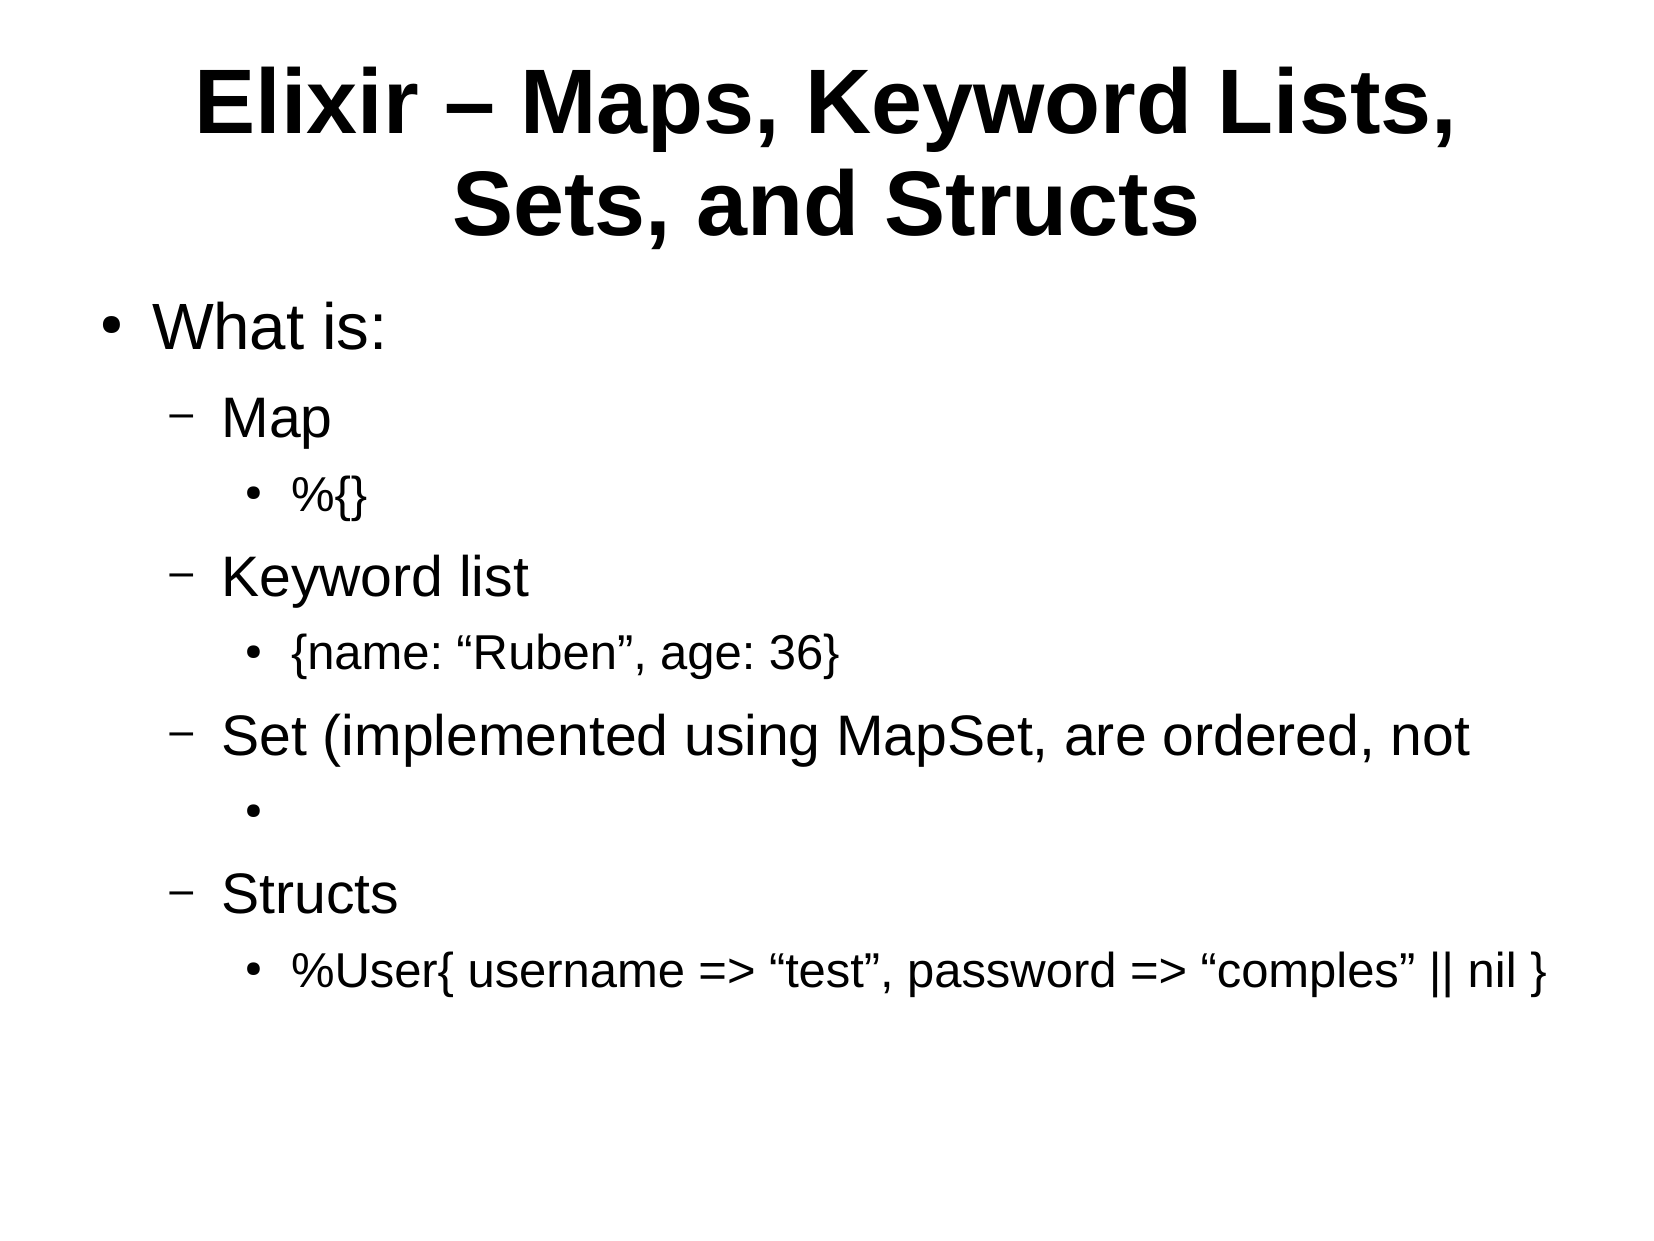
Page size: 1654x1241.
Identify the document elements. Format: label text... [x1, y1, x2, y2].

list What is: Map %{} Keyword list {name: “Ruben”, age: 36} Set (implemented using MapSet, are ordered, not Structs %User{ username => “test”, password => “comples” || nil } [82, 290, 1571, 1010]
title Elixir – Maps, Keyword Lists, Sets, and Structs [82, 49, 1571, 257]
